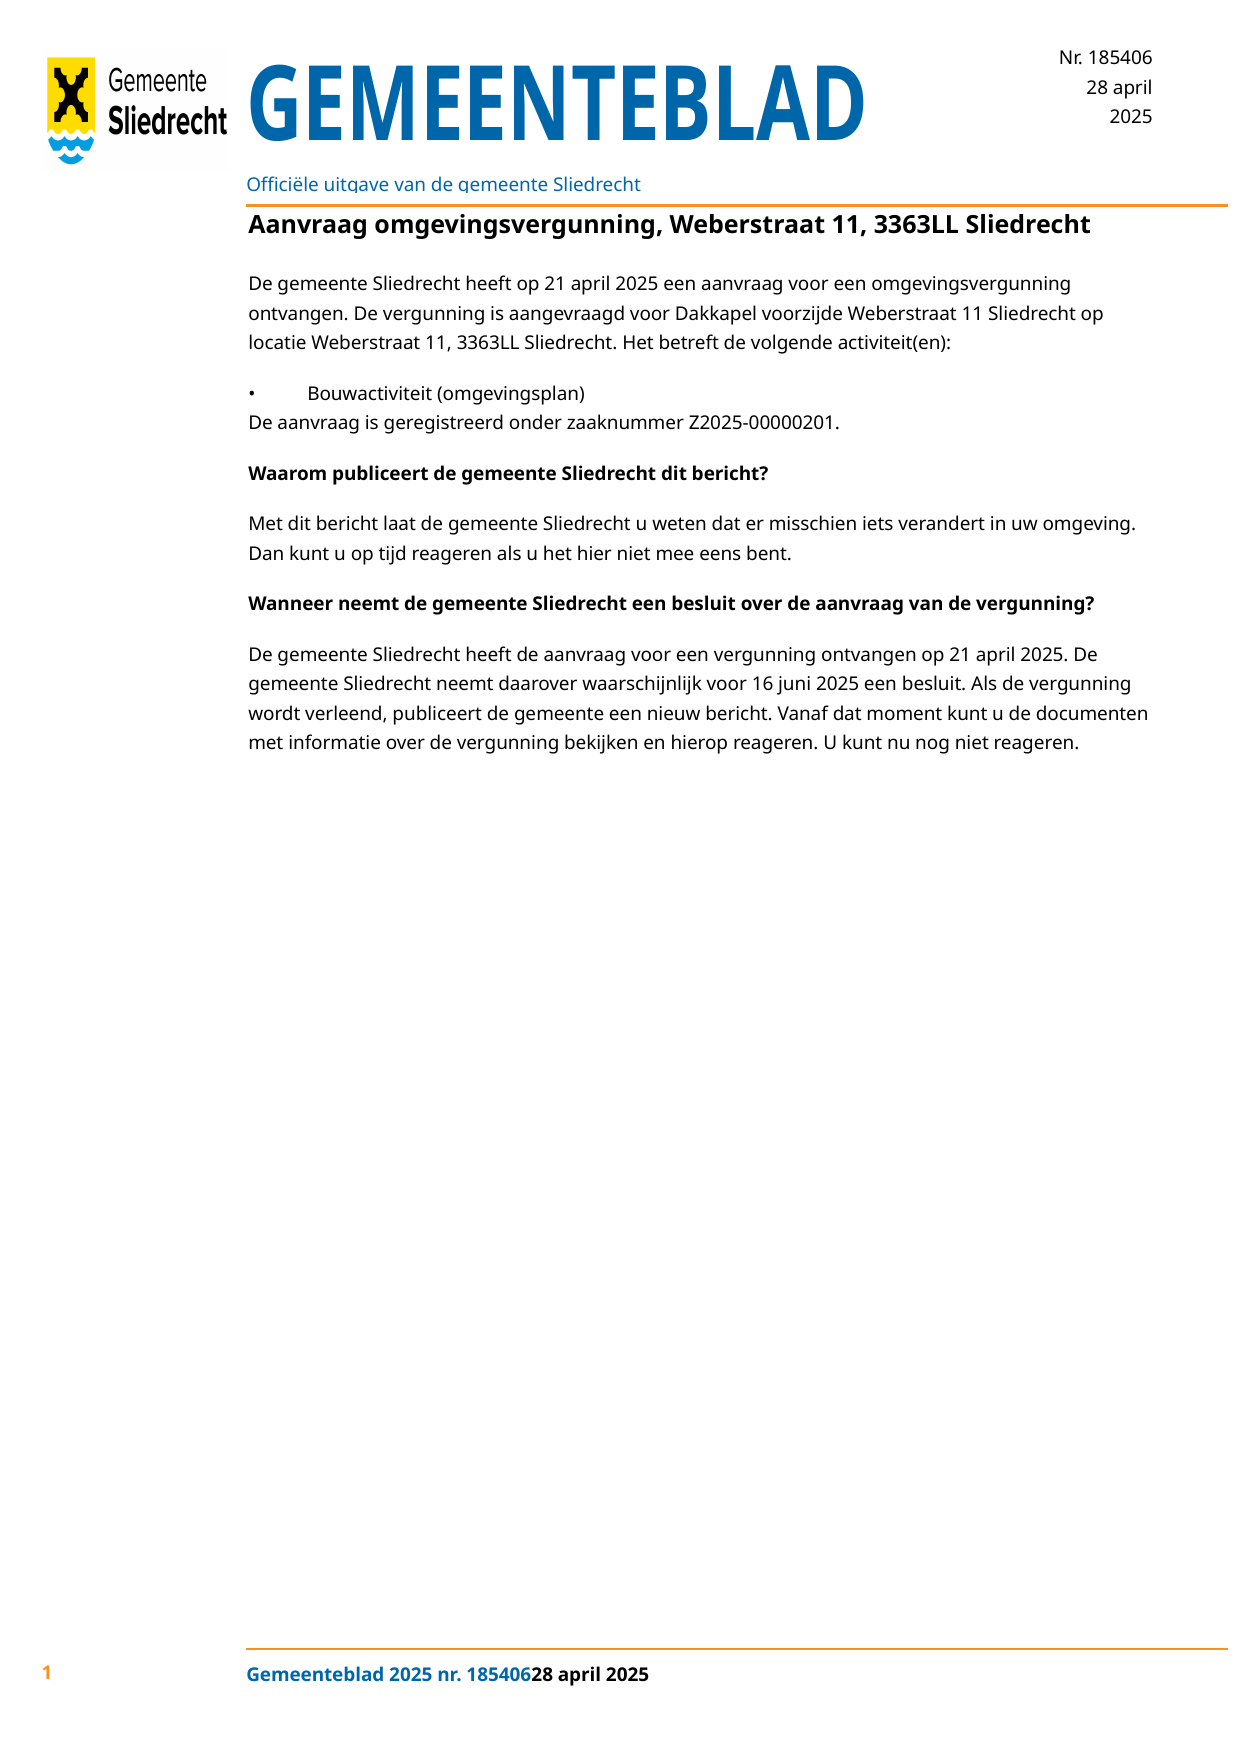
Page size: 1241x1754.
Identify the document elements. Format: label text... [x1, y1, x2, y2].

text Wanneer neemt de gemeente Sliedrecht een besluit over de aanvraag van de vergunning? [248, 590, 1152, 616]
text Met dit bericht laat de gemeente Sliedrecht u weten dat er misschien iets verandert in uw omgeving. Dan kunt u op tijd reageren als u het hier niet mee eens bent. [248, 510, 1152, 566]
text Aanvraag omgevingsvergunning, Weberstraat 11, 3363LL Sliedrecht [248, 207, 1152, 241]
text Waarom publiceert de gemeente Sliedrecht dit bericht? [248, 460, 1152, 486]
text De gemeente Sliedrecht heeft op 21 april 2025 een aanvraag voor een omgevingsvergunning ontvangen. De vergunning is aangevraagd voor Dakkapel voorzijde Weberstraat 11 Sliedrecht op locatie Weberstraat 11, 3363LL Sliedrecht. Het betreft de volgende activiteit(en): [248, 270, 1152, 355]
text De aanvraag is geregistreerd onder zaaknummer Z2025-00000201. [248, 409, 1152, 435]
picture [41, 47, 231, 172]
list Bouwactiviteit (omgevingsplan) [248, 380, 1152, 406]
text De gemeente Sliedrecht heeft de aanvraag voor een vergunning ontvangen op 21 april 2025. De gemeente Sliedrecht neemt daarover waarschijnlijk voor 16 juni 2025 een besluit. Als de vergunning wordt verleend, publiceert de gemeente een nieuw bericht. Vanaf dat moment kunt u de documenten met informatie over de vergunning bekijken en hierop reageren. U kunt nu nog niet reageren. [248, 641, 1152, 755]
